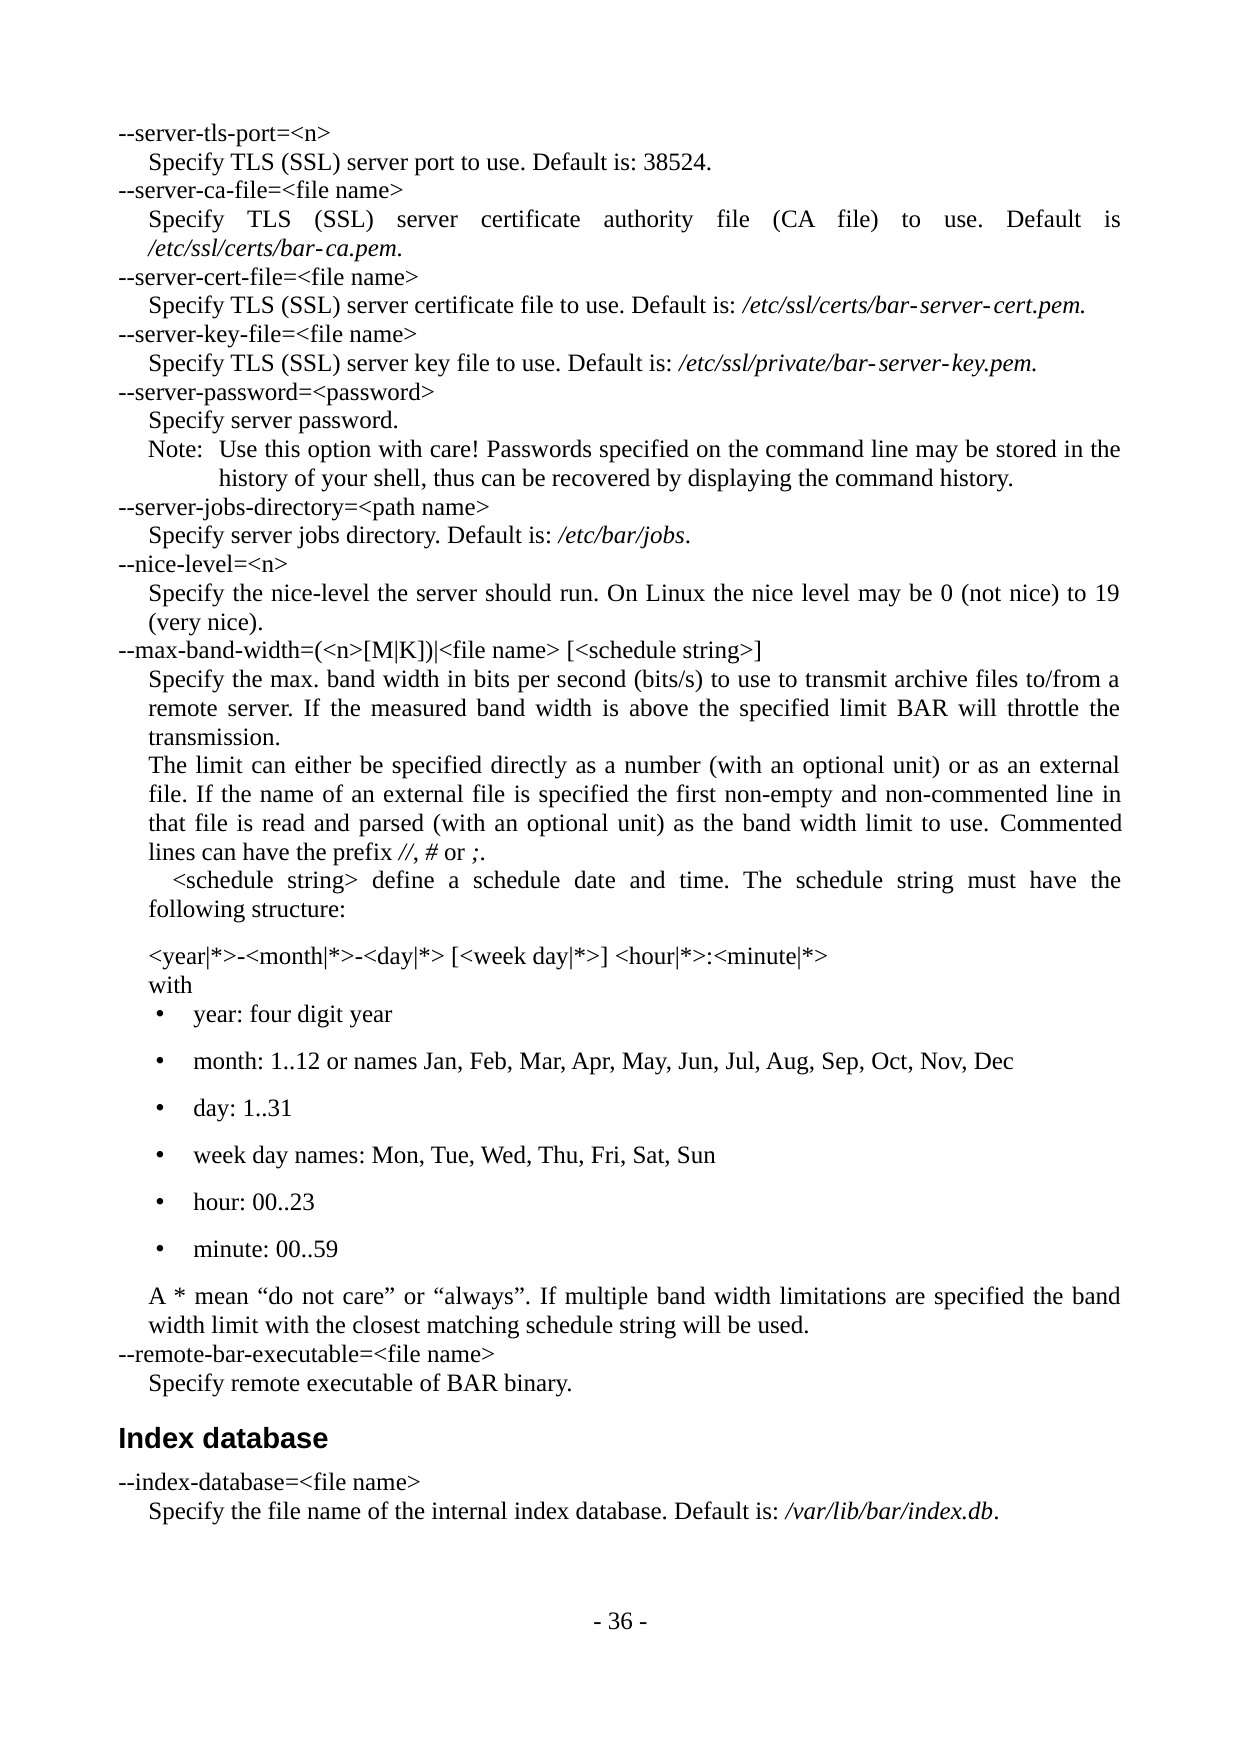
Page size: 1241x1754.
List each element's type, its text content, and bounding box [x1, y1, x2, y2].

title --server-ca-file=<file name> [118, 176, 1122, 204]
title --server-key-file=<file name> [118, 319, 1122, 348]
subtitle Index database [118, 1421, 1122, 1455]
text Specify the file name of the internal index database. Default is: /var/lib/bar/index.db. [148, 1496, 1122, 1525]
title --remote-bar-executable=<file name> [118, 1339, 1122, 1368]
title --nice-level=<n> [118, 549, 1122, 578]
text Specify TLS (SSL) server certificate file to use. Default is: /etc/ssl/certs/bar‑server‑cert.pem. [148, 291, 1122, 319]
title --server-password=<password> [118, 377, 1122, 406]
text Specify TLS (SSL) server certificate authority file (CA file) to use. Default is /etc/ssl/certs/bar‑ca.pem. [148, 204, 1122, 262]
text Specify server jobs directory. Default is: /etc/bar/jobs. [148, 521, 1122, 549]
list month: 1..12 or names Jan, Feb, Mar, Apr, May, Jun, Jul, Aug, Sep, Oct, Nov, Dec [156, 1046, 1122, 1075]
text Note: Use this option with care! Passwords specified on the command line may be stored in the history of your shell, thus can be recovered by displaying the command history. [148, 434, 1122, 492]
text Specify remote executable of BAR binary. [148, 1368, 1122, 1396]
list minute: 00..59 [156, 1234, 1122, 1263]
text Specify server password. [148, 406, 1122, 434]
text A * mean “do not care” or “always”. If multiple band width limitations are specified the band width limit with the closest matching schedule string will be used. [148, 1281, 1122, 1339]
text Specify the max. band width in bits per second (bits/s) to use to transmit archive files to/from a remote server. If the measured band width is above the specified limit BAR will throttle the transmission. [148, 664, 1122, 751]
title --server-jobs-directory=<path name> [118, 492, 1122, 521]
text Specify TLS (SSL) server port to use. Default is: 38524. [148, 147, 1122, 176]
list hour: 00..23 [156, 1187, 1122, 1216]
title --index-database=<file name> [118, 1467, 1122, 1496]
list year: four digit year [156, 999, 1122, 1028]
list week day names: Mon, Tue, Wed, Thu, Fri, Sat, Sun [156, 1140, 1122, 1169]
text Specify TLS (SSL) server key file to use. Default is: /etc/ssl/private/bar‑server‑key.pem. [148, 348, 1122, 377]
text The limit can either be specified directly as a number (with an optional unit) or as an external file. If the name of an external file is specified the first non-empty and non-commented line in that file is read and parsed (with an optional unit) as the band width limit to use. Commented lines can have the prefix //, # or ;. [148, 751, 1122, 866]
text Specify the nice-level the server should run. On Linux the nice level may be 0 (not nice) to 19 (very nice). [148, 578, 1122, 636]
title --server-cert-file=<file name> [118, 262, 1122, 291]
title --server-tls-port=<n> [118, 118, 1122, 147]
list day: 1..31 [156, 1093, 1122, 1122]
text <schedule string> define a schedule date and time. The schedule string must have the following structure: [148, 866, 1122, 923]
title --max-band-width=(<n>[M|K])|<file name> [<schedule string>] [118, 636, 1122, 664]
text with [148, 970, 1122, 999]
text <year|*>-<month|*>-<day|*> [<week day|*>] <hour|*>:<minute|*> [148, 941, 1122, 970]
